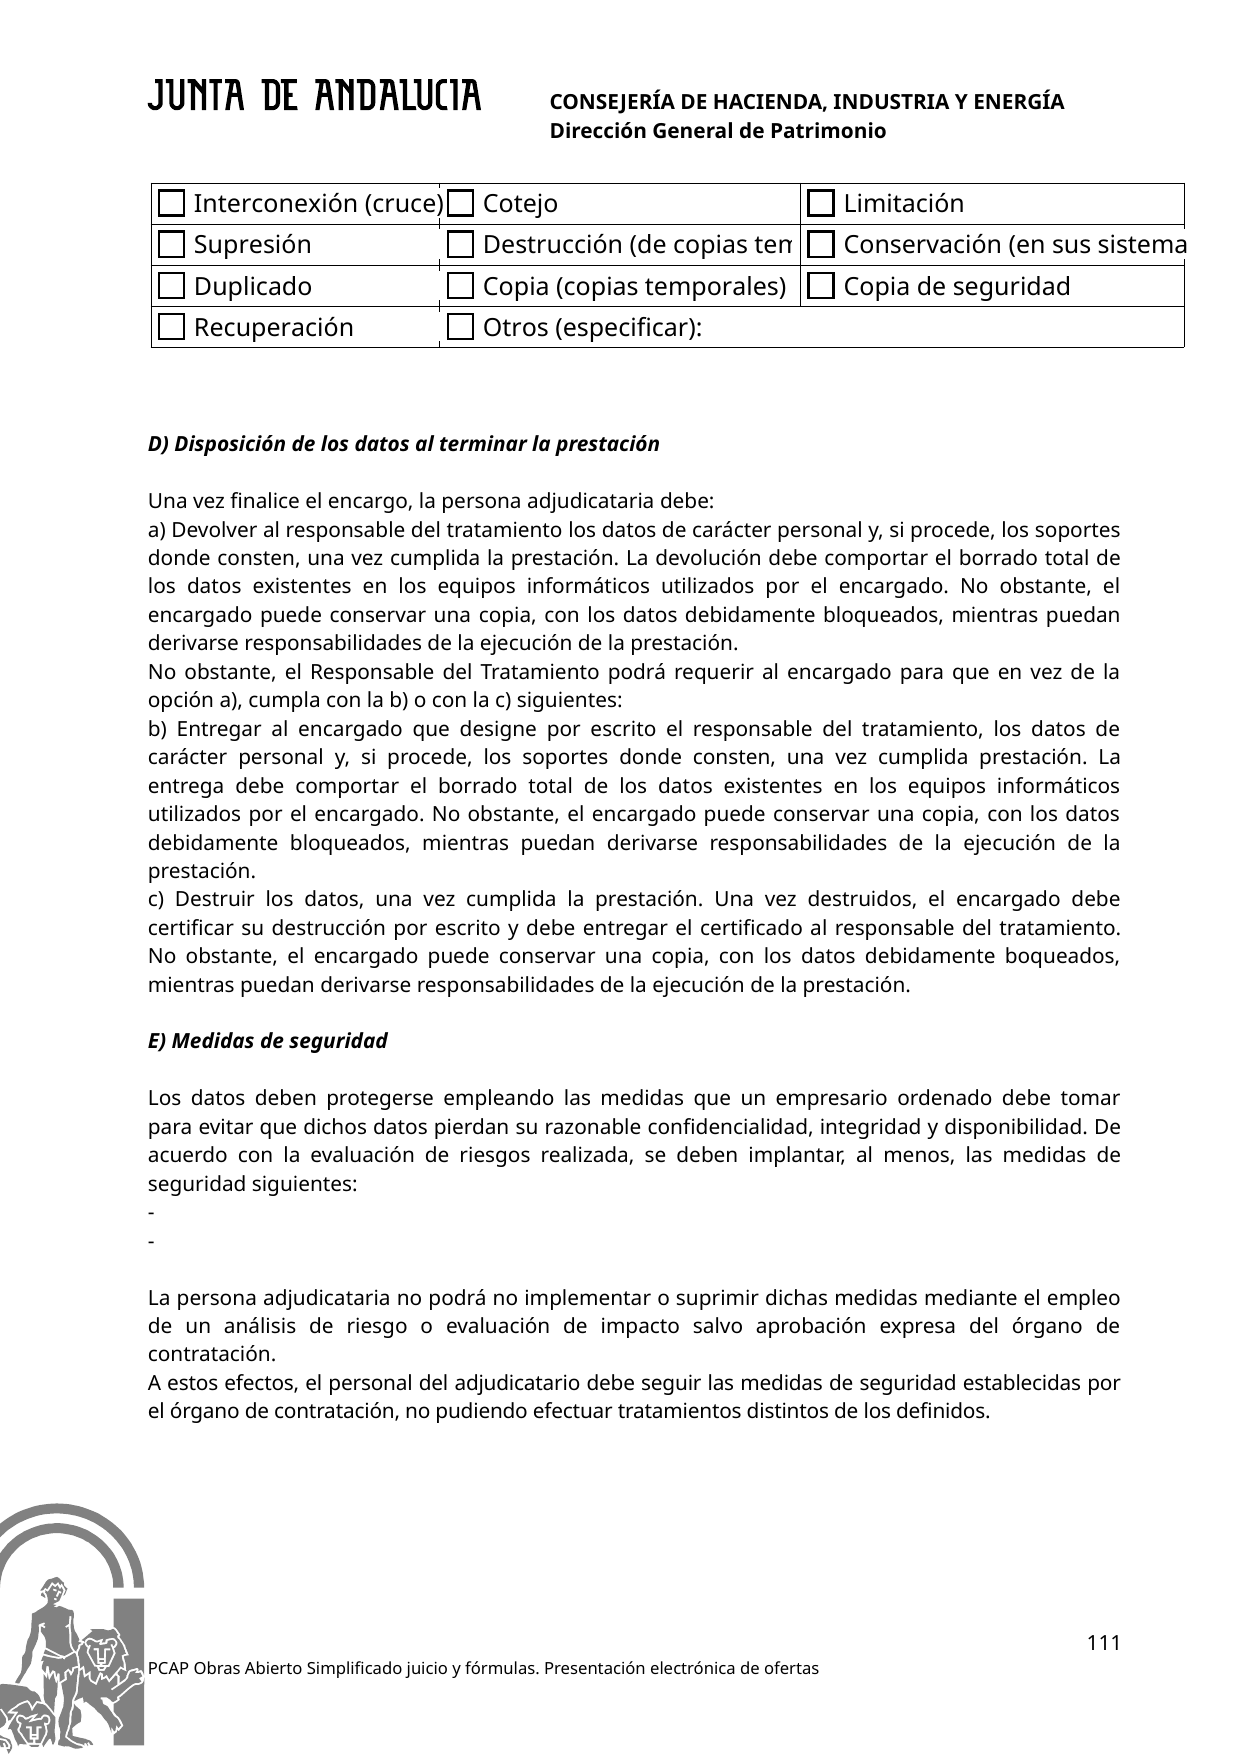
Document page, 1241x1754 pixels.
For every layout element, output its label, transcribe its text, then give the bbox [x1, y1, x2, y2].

table_cell [440, 225, 800, 265]
text c) Destruir los datos, una vez cumplida la prestación. Una vez destruidos, el encargado debe certificar su destrucción por escrito y debe entregar el certificado al responsable del tratamiento. No obstante, el encargado puede conservar una copia, con los datos debidamente boqueados, mientras puedan derivarse responsabilidades de la ejecución de la prestación. [148, 884, 1122, 998]
table_cell [152, 266, 439, 306]
table_cell [440, 266, 800, 306]
table_cell [440, 307, 1184, 347]
table_cell [801, 225, 1184, 265]
text a) Devolver al responsable del tratamiento los datos de carácter personal y, si procede, los soportes donde consten, una vez cumplida la prestación. La devolución debe comportar el borrado total de los datos existentes en los equipos informáticos utilizados por el encargado. No obstante, el encargado puede conservar una copia, con los datos debidamente bloqueados, mientras puedan derivarse responsabilidades de la ejecución de la prestación. [148, 515, 1122, 657]
table_cell [152, 225, 439, 265]
text E) Medidas de seguridad [148, 1027, 1122, 1055]
table_cell [801, 184, 1184, 223]
text - [148, 1226, 1122, 1254]
table_cell [801, 266, 1184, 306]
text Los datos deben protegerse empleando las medidas que un empresario ordenado debe tomar para evitar que dichos datos pierdan su razonable confidencialidad, integridad y disponibilidad. De acuerdo con la evaluación de riesgos realizada, se deben implantar, al menos, las medidas de seguridad siguientes: [148, 1083, 1122, 1197]
text D) Disposición de los datos al terminar la prestación [148, 429, 1122, 458]
text b) Entregar al encargado que designe por escrito el responsable del tratamiento, los datos de carácter personal y, si procede, los soportes donde consten, una vez cumplida prestación. La entrega debe comportar el borrado total de los datos existentes en los equipos informáticos utilizados por el encargado. No obstante, el encargado puede conservar una copia, con los datos debidamente bloqueados, mientras puedan derivarse responsabilidades de la ejecución de la prestación. [148, 714, 1122, 884]
text Una vez finalice el encargo, la persona adjudicataria debe: [148, 486, 1122, 515]
text La persona adjudicataria no podrá no implementar o suprimir dichas medidas mediante el empleo de un análisis de riesgo o evaluación de impacto salvo aprobación expresa del órgano de contratación. [148, 1283, 1122, 1368]
table_cell [152, 184, 439, 223]
table_cell [440, 184, 800, 223]
table_cell [152, 307, 439, 347]
text - [148, 1197, 1122, 1226]
text A estos efectos, el personal del adjudicatario debe seguir las medidas de seguridad establecidas por el órgano de contratación, no pudiendo efectuar tratamientos distintos de los definidos. [148, 1368, 1122, 1425]
text No obstante, el Responsable del Tratamiento podrá requerir al encargado para que en vez de la opción a), cumpla con la b) o con la c) siguientes: [148, 657, 1122, 714]
